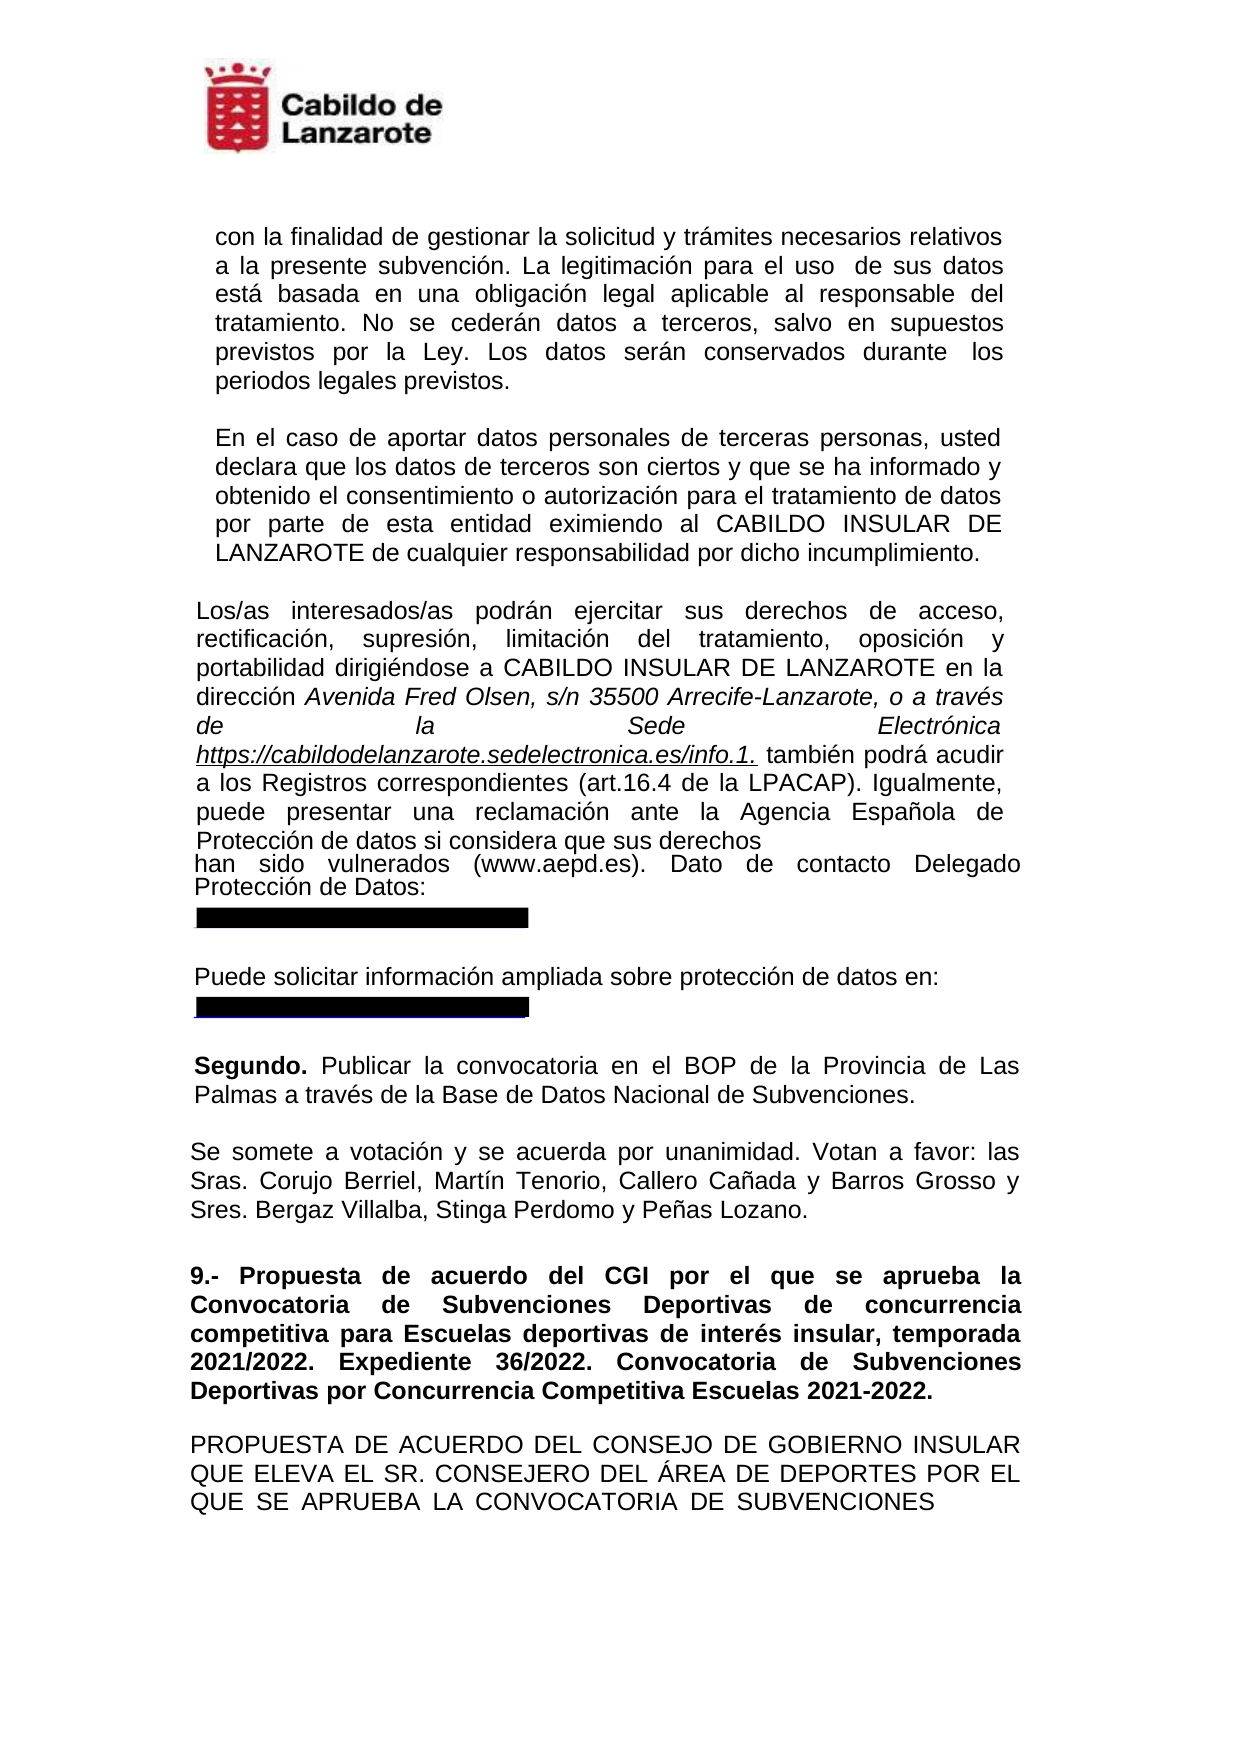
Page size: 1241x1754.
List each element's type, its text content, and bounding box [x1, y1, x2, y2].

text En el caso de aportar datos personales de terceras personas, usted declara que los datos de terceros son ciertos y que se ha informado y obtenido el consentimiento o autorización para el tratamiento de datos por parte de esta entidad eximiendo al CABILDO INSULAR DE LANZAROTE de cualquier responsabilidad por dicho incumplimiento. [215, 423, 1002, 567]
text han sido vulnerados (www.aepd.es). Dato de contacto Delegado Protección de Datos: [194, 854, 1021, 901]
text con la finalidad de gestionar la solicitud y trámites necesarios relativos a la presente subvención. La legitimación para el uso de sus datos está basada en una obligación legal aplicable al responsable del tratamiento. No se cederán datos a terceros, salvo en supuestos previstos por la Ley. Los datos serán conservados durante los periodos legales previstos. [215, 222, 1004, 394]
subtitle 9.- Propuesta de acuerdo del CGI por el que se aprueba la Convocatoria de Subvenciones Deportivas de concurrencia competitiva para Escuelas deportivas de interés insular, temporada 2021/2022. Expediente 36/2022. Convocatoria de Subvenciones Deportivas por Concurrencia Competitiva Escuelas 2021-2022. [190, 1261, 1022, 1405]
text Se somete a votación y se acuerda por unanimidad. Votan a favor: las Sras. Corujo Berriel, Martín Tenorio, Callero Cañada y Barros Grosso y Sres. Bergaz Villalba, Stinga Perdomo y Peñas Lozano. [190, 1137, 1021, 1223]
text Los/as interesados/as podrán ejercitar sus derechos de acceso, rectificación, supresión, limitación del tratamiento, oposición y portabilidad dirigiéndose a CABILDO INSULAR DE LANZAROTE en la dirección Avenida Fred Olsen, s/n 35500 Arrecife-Lanzarote, o a través de la Sede Electrónica https://cabildodelanzarote.sedelectronica.es/info.1. también podrá acudir a los Registros correspondientes (art.16.4 de la LPACAP). Igualmente, puede presentar una reclamación ante la Agencia Española de Protección de datos si considera que sus derechos [196, 596, 1004, 854]
picture [203, 58, 444, 154]
text PROPUESTA DE ACUERDO DEL CONSEJO DE GOBIERNO INSULAR QUE ELEVA EL SR. CONSEJERO DEL ÁREA DE DEPORTES POR EL QUE SE APRUEBA LA CONVOCATORIA DE SUBVENCIONES [190, 1430, 1021, 1516]
text Puede solicitar información ampliada sobre protección de datos en: [194, 962, 1103, 991]
text Segundo. Publicar la convocatoria en el BOP de la Provincia de Las Palmas a través de la Base de Datos Nacional de Subvenciones. [194, 1051, 1021, 1108]
